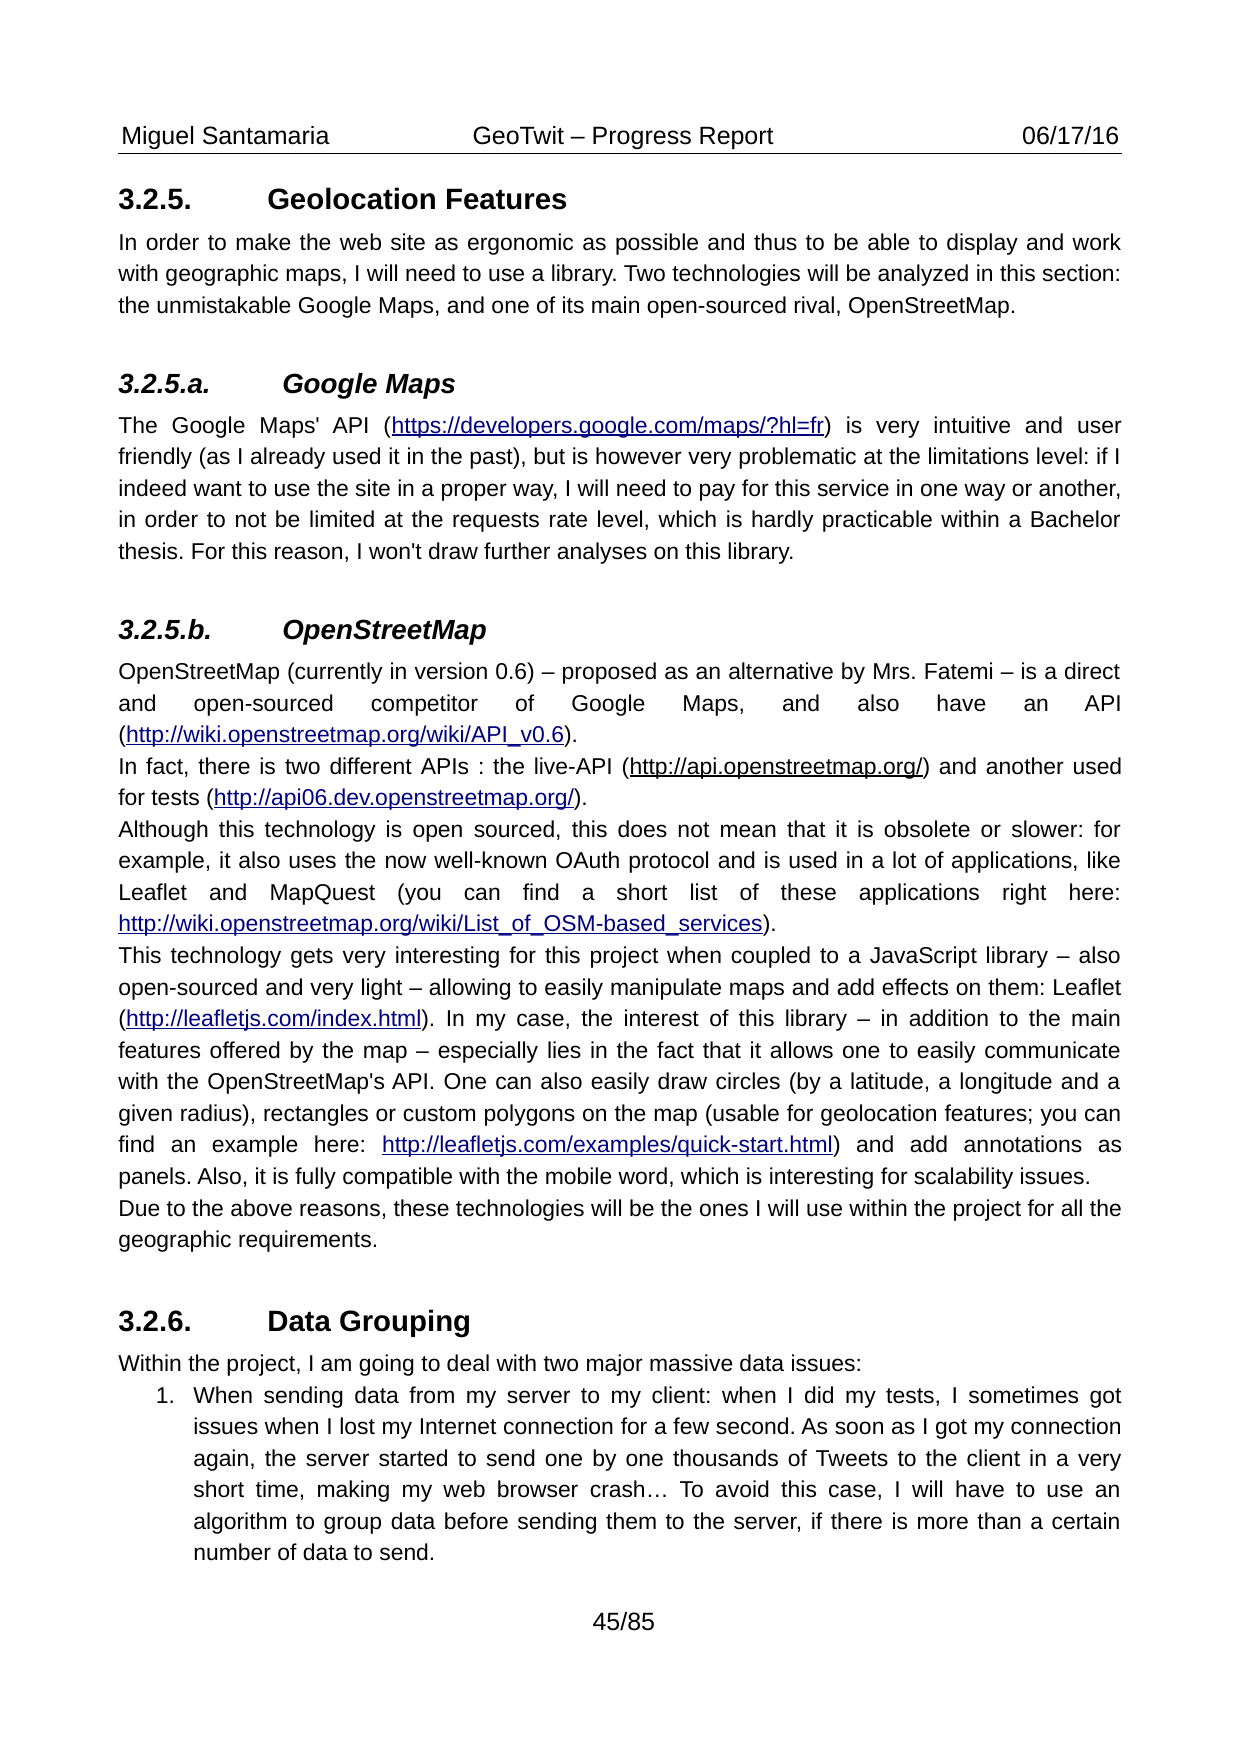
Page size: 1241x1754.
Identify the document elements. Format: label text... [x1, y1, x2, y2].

subtitle Data Grouping [118, 1304, 1122, 1337]
text Within the project, I am going to deal with two major massive data issues: [118, 1350, 1122, 1376]
text In order to make the web site as ergonomic as possible and thus to be able to display and work with geographic maps, I will need to use a library. Two technologies will be analyzed in this section: the unmistakable Google Maps, and one of its main open-sourced rival, OpenStreetMap. [118, 228, 1122, 318]
text Due to the above reasons, these technologies will be the ones I will use within the project for all the geographic requirements. [118, 1194, 1122, 1252]
text OpenStreetMap (currently in version 0.6) – proposed as an alternative by Mrs. Fatemi – is a direct and open-sourced competitor of Google Maps, and also have an API (http://wiki.openstreetmap.org/wiki/API_v0.6). In fact, there is two different APIs : the live-API (http://api.openstreetmap.org/) and another used for tests (http://api06.dev.openstreetmap.org/). [118, 658, 1122, 811]
subtitle Geolocation Features [118, 182, 1122, 216]
text The Google Maps' API (https://developers.google.com/maps/?hl=fr) is very intuitive and user friendly (as I already used it in the past), but is however very problematic at the limitations level: if I indeed want to use the site in a proper way, I will need to pay for this service in one way or another, in order to not be limited at the requests rate level, which is hardly practicable within a Bachelor thesis. For this reason, I won't draw further analyses on this library. [118, 412, 1122, 564]
list When sending data from my server to my client: when I did my tests, I sometimes got issues when I lost my Internet connection for a few second. As soon as I got my connection again, the server started to send one by one thousands of Tweets to the client in a very short time, making my web browser crash… To avoid this case, I will have to use an algorithm to group data before sending them to the server, if there is more than a certain number of data to send. [156, 1382, 1122, 1566]
text This technology gets very interesting for this project when coupled to a JavaScript library – also open-sourced and very light – allowing to easily manipulate maps and add effects on them: Leaflet (http://leafletjs.com/index.html). In my case, the interest of this library – in addition to the main features offered by the map – especially lies in the fact that it allows one to easily communicate with the OpenStreetMap's API. One can also easily draw circles (by a latitude, a longitude and a given radius), rectangles or custom polygons on the map (usable for geolocation features; you can find an example here: http://leafletjs.com/examples/quick-start.html) and add annotations as panels. Also, it is fully compatible with the mobile word, which is interesting for scalability issues. [118, 942, 1122, 1189]
subtitle OpenStreetMap [118, 613, 1122, 645]
text Although this technology is open sourced, this does not mean that it is obsolete or slower: for example, it also uses the now well-known OAuth protocol and is used in a lot of applications, like Leaflet and MapQuest (you can find a short list of these applications right here: http://wiki.openstreetmap.org/wiki/List_of_OSM-based_services). [118, 816, 1122, 937]
subtitle Google Maps [118, 367, 1122, 399]
